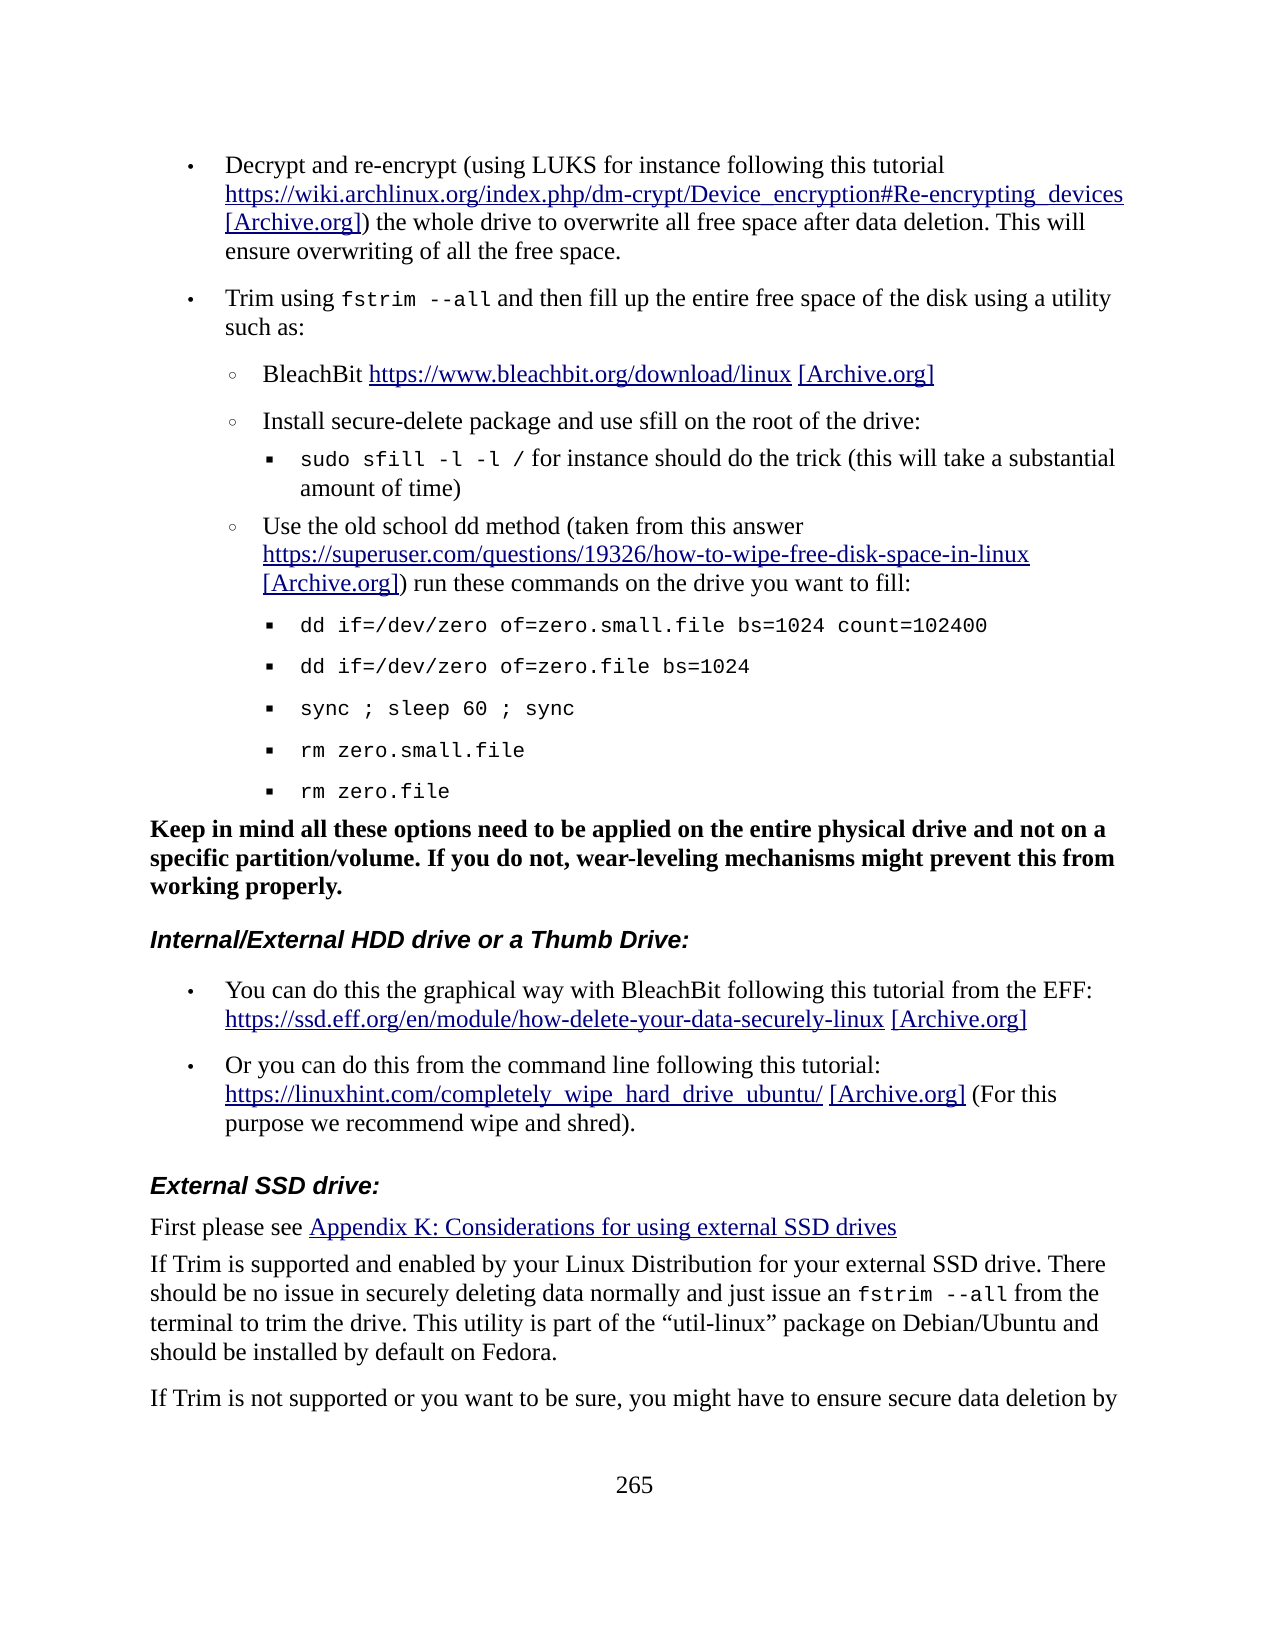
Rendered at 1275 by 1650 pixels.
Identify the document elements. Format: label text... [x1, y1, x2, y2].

list rm zero.file [262, 781, 1125, 805]
subtitle External SSD drive: [150, 1171, 1125, 1199]
list Trim using fstrim --all and then fill up the entire free space of the disk using a utility such as: [187, 283, 1125, 341]
text Keep in mind all these options need to be applied on the entire physical drive and not on a specific partition/volume. If you do not, wear-leveling mechanisms might prevent this from working properly. [150, 814, 1125, 900]
list Decrypt and re-encrypt (using LUKS for instance following this tutorial https://wiki.archlinux.org/index.php/dm-crypt/Device_encryption#Re-encrypting_devices [Archive.org]) the whole drive to overwrite all free space after data deletion. This will ensure overwriting of all the free space. [187, 150, 1125, 265]
list Or you can do this from the command line following this tutorial: https://linuxhint.com/completely_wipe_hard_drive_ubuntu/ [Archive.org] (For this purpose we recommend wipe and shred). [187, 1051, 1125, 1137]
list sudo sfill -l -l / for instance should do the trick (this will take a substantial amount of time) [262, 443, 1125, 502]
text If Trim is supported and enabled by your Linux Distribution for your external SSD drive. There should be no issue in securely deleting data normally and just issue an fstrim --all from the terminal to trim the drive. This utility is part of the “util-linux” package on Debian/Ubuntu and should be installed by default on Fedora. [150, 1249, 1125, 1365]
subtitle Internal/External HDD drive or a Thumb Drive: [150, 925, 1125, 954]
list Install secure-delete package and use sfill on the root of the drive: [225, 406, 1125, 434]
text If Trim is not supported or you want to be sure, you might have to ensure secure data deletion by [150, 1383, 1125, 1412]
list BleachBit https://www.bleachbit.org/download/linux [Archive.org] [225, 359, 1125, 388]
list dd if=/dev/zero of=zero.small.file bs=1024 count=102400 [262, 615, 1125, 639]
list You can do this the graphical way with BleachBit following this tutorial from the EFF: https://ssd.eff.org/en/module/how-delete-your-data-securely-linux [Archive.org] [187, 975, 1125, 1033]
list Use the old school dd method (taken from this answer https://superuser.com/questions/19326/how-to-wipe-free-disk-space-in-linux [Archive.org]) run these commands on the drive you want to fill: [225, 511, 1125, 597]
list dd if=/dev/zero of=zero.file bs=1024 [262, 657, 1125, 680]
text First please see Appendix K: Considerations for using external SSD drives [150, 1212, 1125, 1241]
list sync ; sleep 60 ; sync [262, 698, 1125, 722]
list rm zero.small.file [262, 740, 1125, 763]
